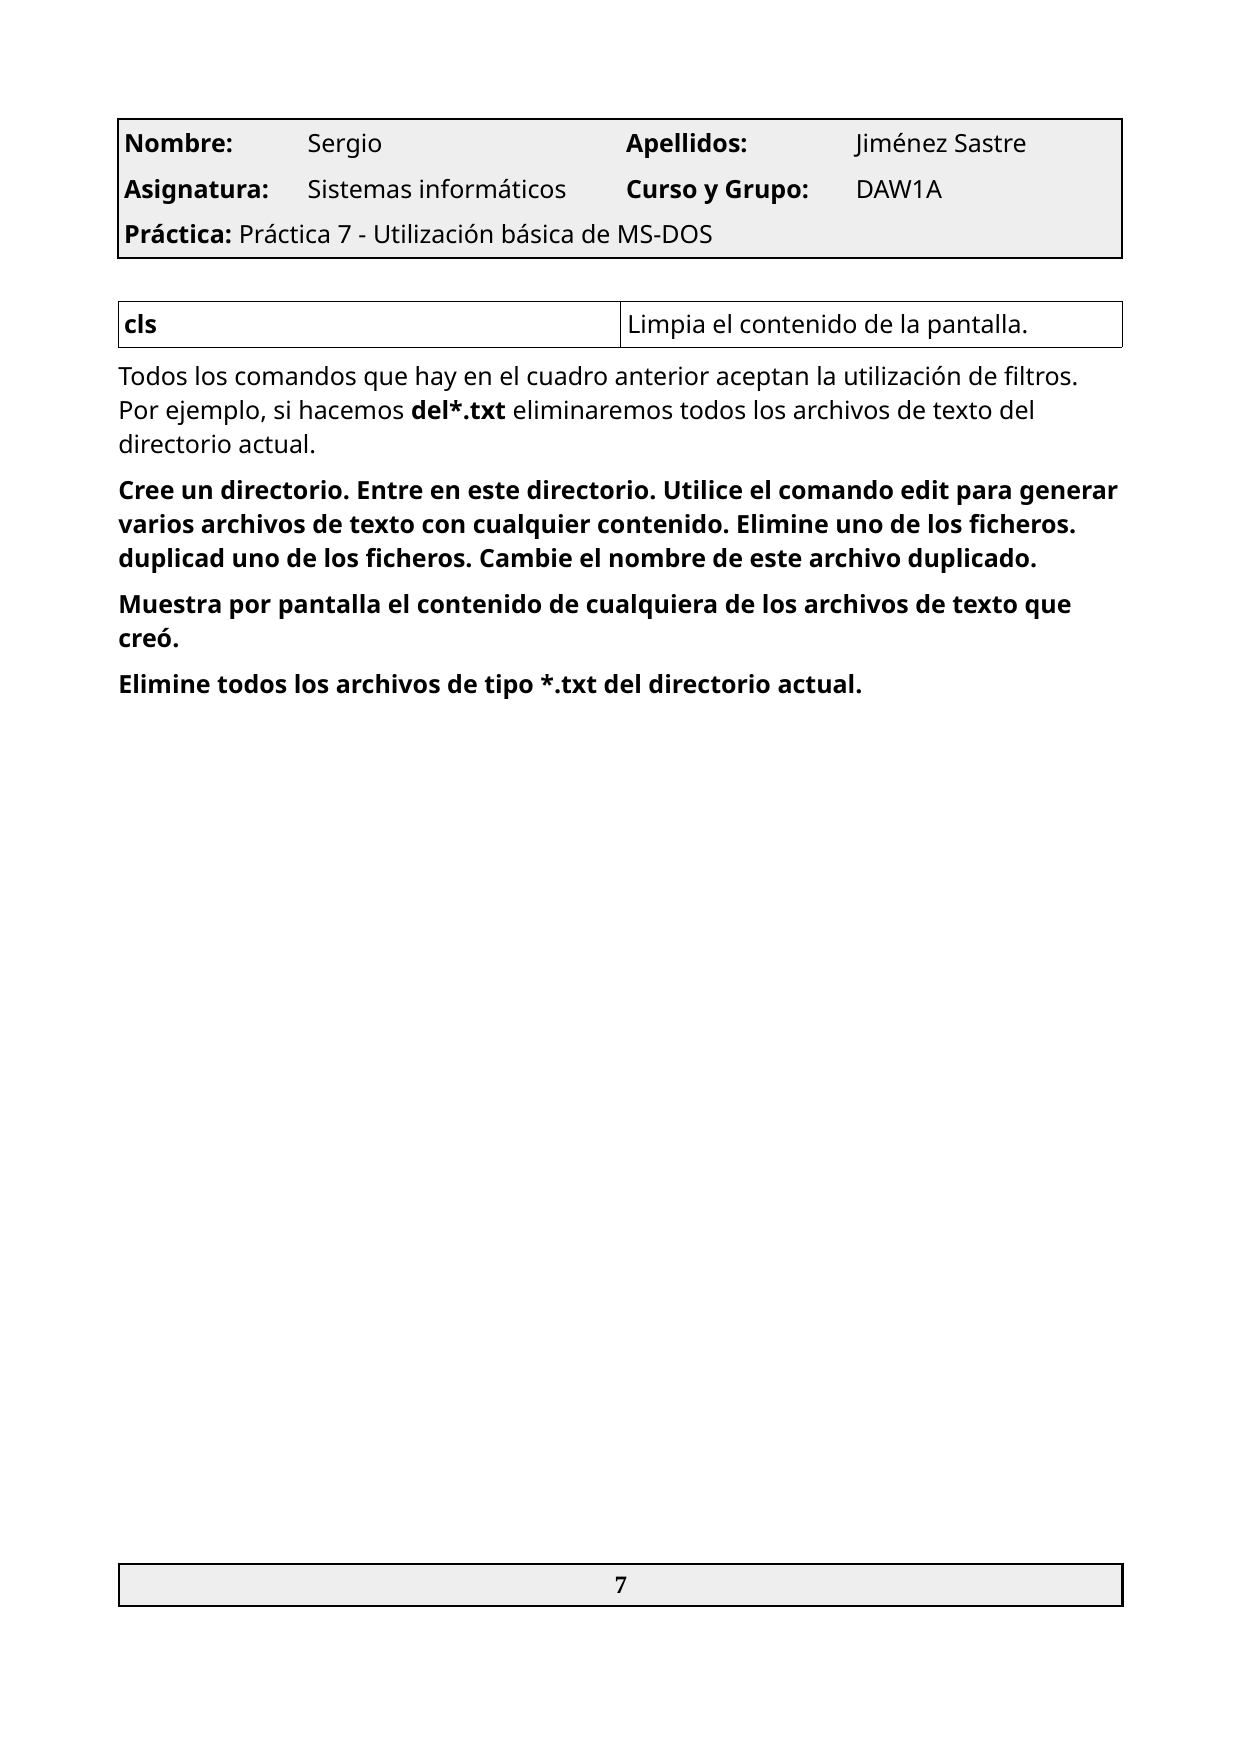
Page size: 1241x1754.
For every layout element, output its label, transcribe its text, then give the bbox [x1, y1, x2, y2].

text Cree un directorio. Entre en este directorio. Utilice el comando edit para generar varios archivos de texto con cualquier contenido. Elimine uno de los ficheros. duplicad uno de los ficheros. Cambie el nombre de este archivo duplicado. [118, 473, 1122, 575]
table_cell cls [119, 302, 620, 347]
text Muestra por pantalla el contenido de cualquiera de los archivos de texto que creó. [118, 587, 1122, 655]
text Elimine todos los archivos de tipo *.txt del directorio actual. [118, 666, 1122, 701]
table_cell Limpia el contenido de la pantalla. [621, 302, 1122, 347]
text Todos los comandos que hay en el cuadro anterior aceptan la utilización de filtros. Por ejemplo, si hacemos del*.txt eliminaremos todos los archivos de texto del directorio actual. [118, 359, 1122, 461]
